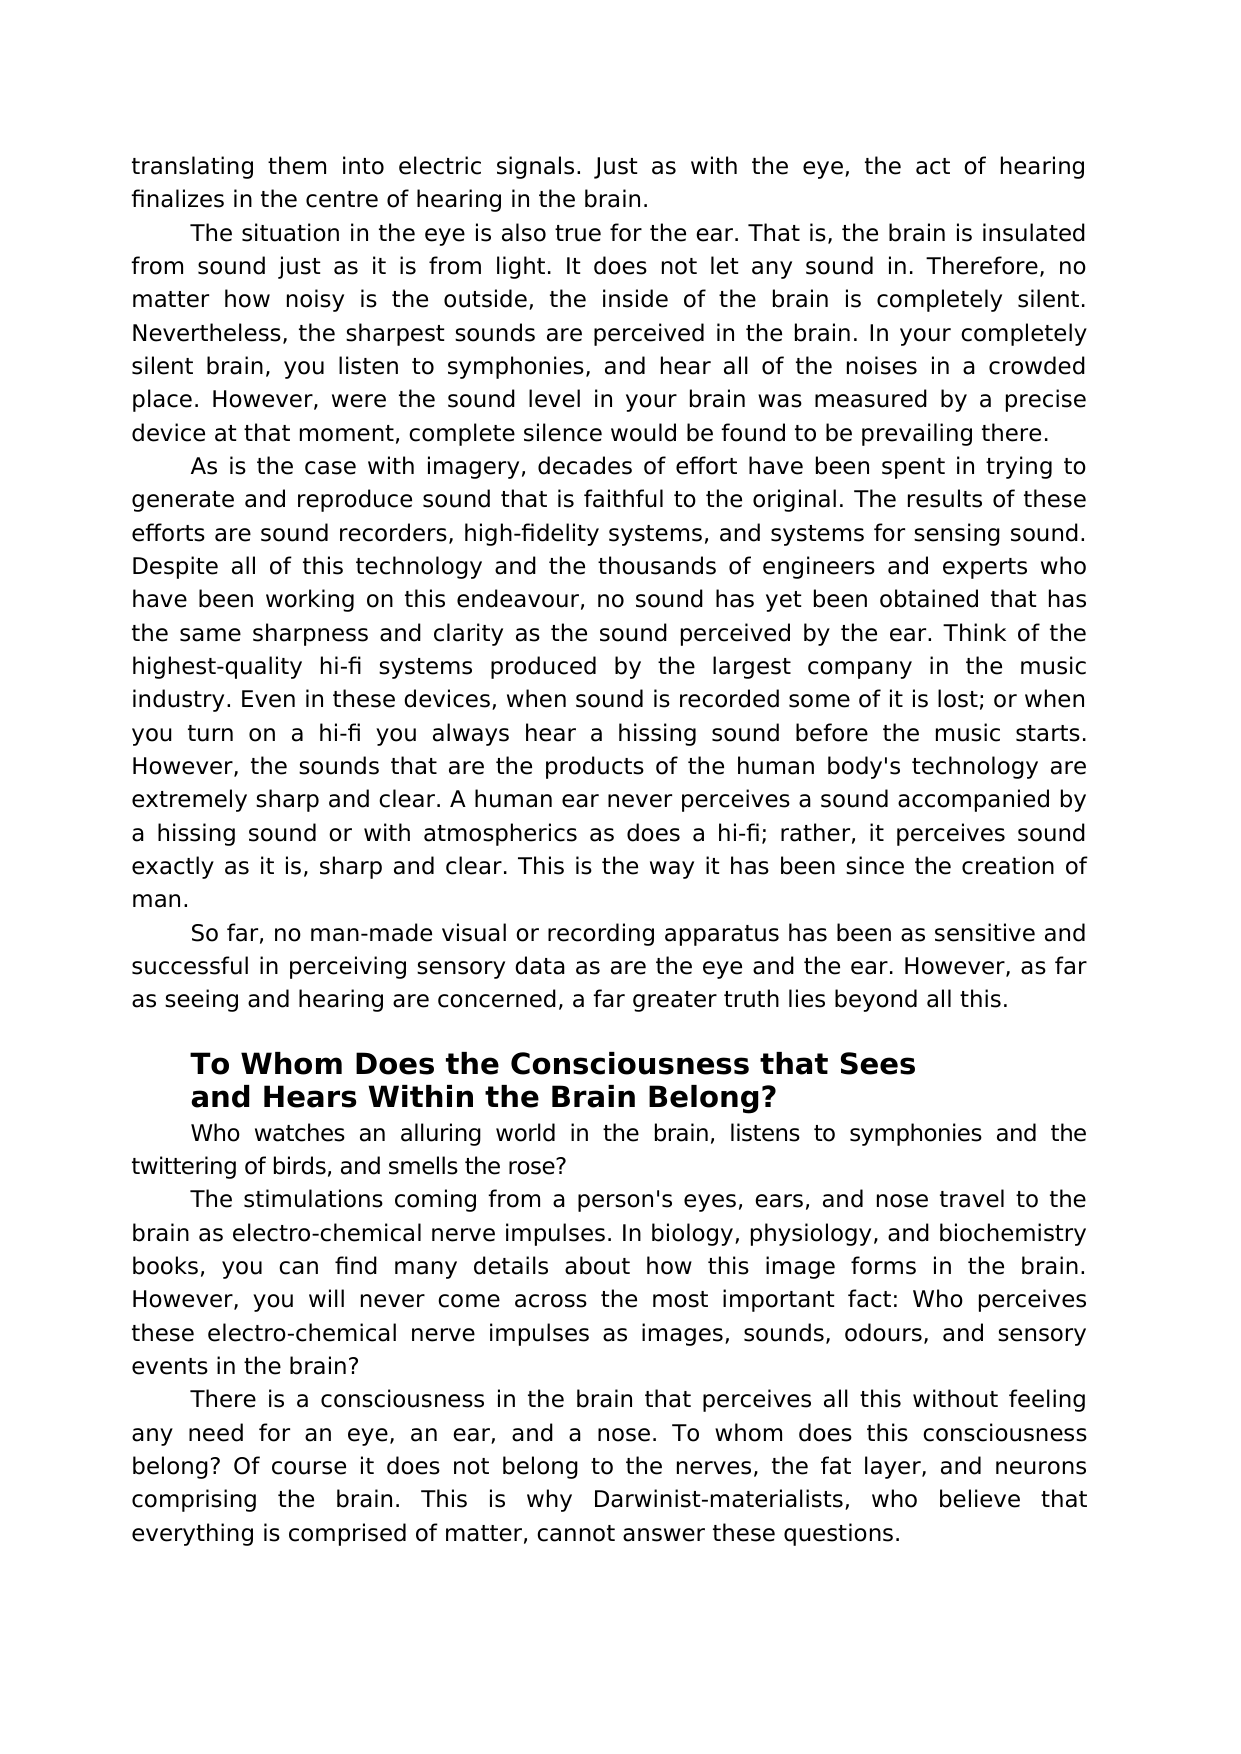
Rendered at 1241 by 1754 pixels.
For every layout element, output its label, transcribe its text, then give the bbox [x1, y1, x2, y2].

text translating them into electric signals. Just as with the eye, the act of hearing finalizes in the centre of hearing in the brain. [131, 148, 1088, 214]
text and Hears Within the Brain Belong? [131, 1081, 1088, 1114]
text There is a consciousness in the brain that perceives all this without feeling any need for an eye, an ear, and a nose. To whom does this consciousness belong? Of course it does not belong to the nerves, the fat layer, and neurons comprising the brain. This is why Darwinist-materialists, who believe that everything is comprised of matter, cannot answer these questions. [131, 1381, 1088, 1548]
text The stimulations coming from a person's eyes, ears, and nose travel to the brain as electro-chemical nerve impulses. In biology, physiology, and biochemistry books, you can find many details about how this image forms in the brain. However, you will never come across the most important fact: Who perceives these electro-chemical nerve impulses as images, sounds, odours, and sensory events in the brain? [131, 1181, 1088, 1381]
text The situation in the eye is also true for the ear. That is, the brain is insulated from sound just as it is from light. It does not let any sound in. Therefore, no matter how noisy is the outside, the inside of the brain is completely silent. Nevertheless, the sharpest sounds are perceived in the brain. In your completely silent brain, you listen to symphonies, and hear all of the noises in a crowded place. However, were the sound level in your brain was measured by a precise device at that moment, complete silence would be found to be prevailing there. [131, 214, 1088, 448]
text As is the case with imagery, decades of effort have been spent in trying to generate and reproduce sound that is faithful to the original. The results of these efforts are sound recorders, high-fidelity systems, and systems for sensing sound. Despite all of this technology and the thousands of engineers and experts who have been working on this endeavour, no sound has yet been obtained that has the same sharpness and clarity as the sound perceived by the ear. Think of the highest-quality hi-fi systems produced by the largest company in the music industry. Even in these devices, when sound is recorded some of it is lost; or when you turn on a hi-fi you always hear a hissing sound before the music starts. However, the sounds that are the products of the human body's technology are extremely sharp and clear. A human ear never perceives a sound accompanied by a hissing sound or with atmospherics as does a hi-fi; rather, it perceives sound exactly as it is, sharp and clear. This is the way it has been since the creation of man. [131, 448, 1088, 914]
text So far, no man-made visual or recording apparatus has been as sensitive and successful in perceiving sensory data as are the eye and the ear. However, as far as seeing and hearing are concerned, a far greater truth lies beyond all this. [131, 914, 1088, 1014]
text Who watches an alluring world in the brain, listens to symphonies and the twittering of birds, and smells the rose? [131, 1114, 1088, 1181]
text To Whom Does the Consciousness that Sees [131, 1048, 1088, 1081]
